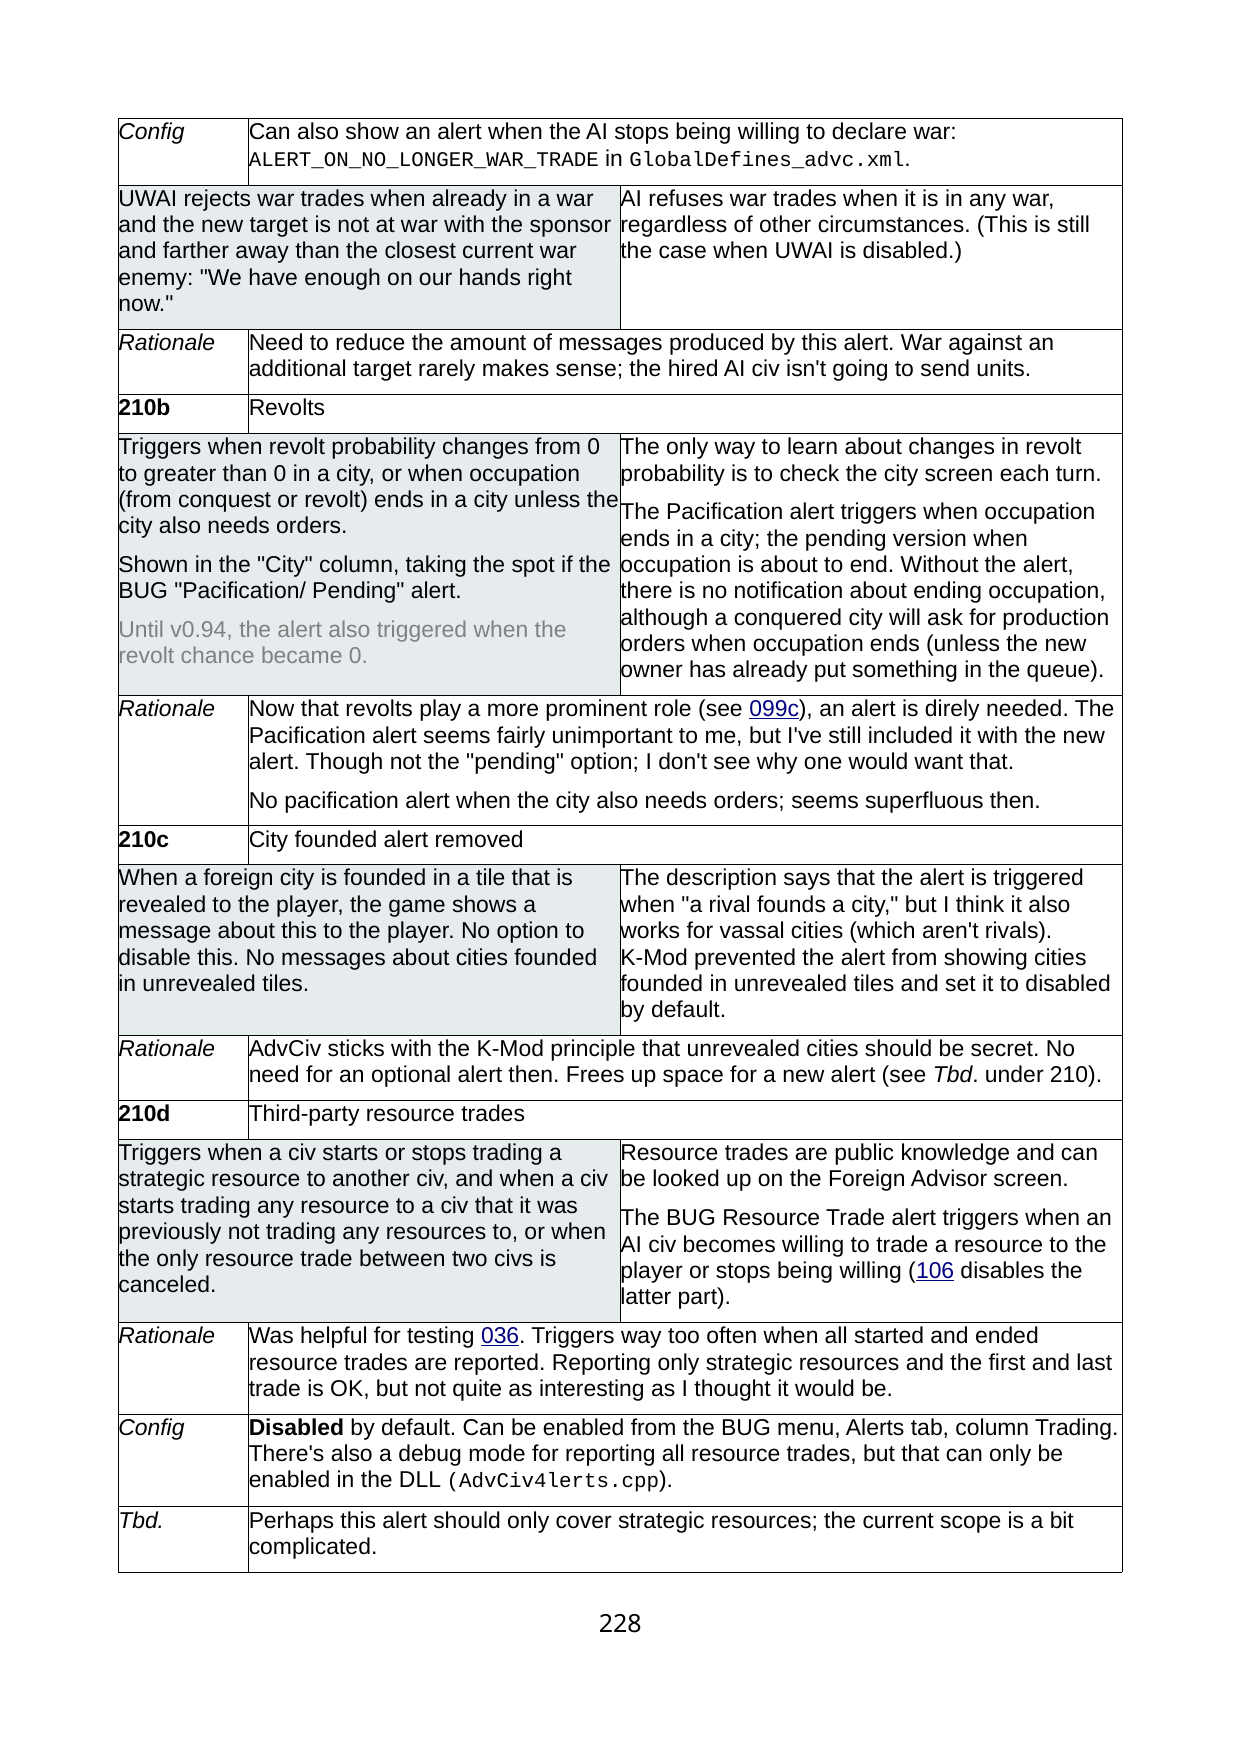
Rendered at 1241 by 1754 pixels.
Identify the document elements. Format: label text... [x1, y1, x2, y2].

table_cell 210d [119, 1101, 248, 1139]
table_cell Triggers when a civ starts or stops trading a strategic resource to another civ, and when a civ starts trading any resource to a civ that it was previously not trading any resources to, or when the only resource trade between two civs is canceled. [119, 1140, 620, 1322]
table_cell 210b [119, 395, 248, 433]
table_cell Rationale [119, 330, 248, 394]
table_cell Resource trades are public knowledge and can be looked up on the Foreign Advisor screen. The BUG Resource Trade alert triggers when an AI civ becomes willing to trade a resource to the player or stops being willing (106 disables the latter part). [621, 1140, 1122, 1322]
table_cell City founded alert removed [249, 826, 1122, 864]
table_cell UWAI rejects war trades when already in a war and the new target is not at war with the sponsor and farther away than the closest current war enemy: "We have enough on our hands right now." [119, 186, 620, 329]
table_cell The description says that the alert is triggered when "a rival founds a city," but I think it also works for vassal cities (which aren't rivals). K-Mod prevented the alert from showing cities founded in unrevealed tiles and set it to disabled by default. [621, 865, 1122, 1035]
table_cell Rationale [119, 1036, 248, 1100]
table_cell Perhaps this alert should only cover strategic resources; the current scope is a bit complicated. [249, 1507, 1122, 1572]
table_cell Config [119, 1415, 248, 1506]
table_cell Rationale [119, 696, 248, 825]
table_cell Need to reduce the amount of messages produced by this alert. War against an additional target rarely makes sense; the hired AI civ isn't going to send units. [249, 330, 1122, 394]
table_cell Can also show an alert when the AI stops being willing to declare war: ALERT_ON_NO_LONGER_WAR_TRADE in GlobalDefines_advc.xml. [249, 119, 1122, 185]
table_cell When a foreign city is founded in a tile that is revealed to the player, the game shows a message about this to the player. No option to disable this. No messages about cities founded in unrevealed tiles. [119, 865, 620, 1035]
table_cell Third-party resource trades [249, 1101, 1122, 1139]
table_cell Revolts [249, 395, 1122, 433]
table_cell AdvCiv sticks with the K-Mod principle that unrevealed cities should be secret. No need for an optional alert then. Frees up space for a new alert (see Tbd. under 210). [249, 1036, 1122, 1100]
table_cell Was helpful for testing 036. Triggers way too often when all started and ended resource trades are reported. Reporting only strategic resources and the first and last trade is OK, but not quite as interesting as I thought it would be. [249, 1323, 1122, 1413]
table_cell Disabled by default. Can be enabled from the BUG menu, Alerts tab, column Trading. There's also a debug mode for reporting all resource trades, but that can only be enabled in the DLL (AdvCiv4lerts.cpp). [249, 1415, 1122, 1506]
table_cell Rationale [119, 1323, 248, 1413]
table_cell AI refuses war trades when it is in any war, regardless of other circumstances. (This is still the case when UWAI is disabled.) [621, 186, 1122, 329]
table_cell Config [119, 119, 248, 185]
table_cell Now that revolts play a more prominent role (see 099c), an alert is direly needed. The Pacification alert seems fairly unimportant to me, but I've still included it with the new alert. Though not the "pending" option; I don't see why one would want that. No pacification alert when the city also needs orders; seems superfluous then. [249, 696, 1122, 825]
table_cell 210c [119, 826, 248, 864]
table_cell Triggers when revolt probability changes from 0 to greater than 0 in a city, or when occupation (from conquest or revolt) ends in a city unless the city also needs orders. Shown in the "City" column, taking the spot if the BUG "Pacification/ Pending" alert. Until v0.94, the alert also triggered when the revolt chance became 0. [119, 434, 620, 695]
table_cell Tbd. [119, 1507, 248, 1572]
table_cell The only way to learn about changes in revolt probability is to check the city screen each turn. The Pacification alert triggers when occupation ends in a city; the pending version when occupation is about to end. Without the alert, there is no notification about ending occupation, although a conquered city will ask for production orders when occupation ends (unless the new owner has already put something in the queue). [621, 434, 1122, 695]
